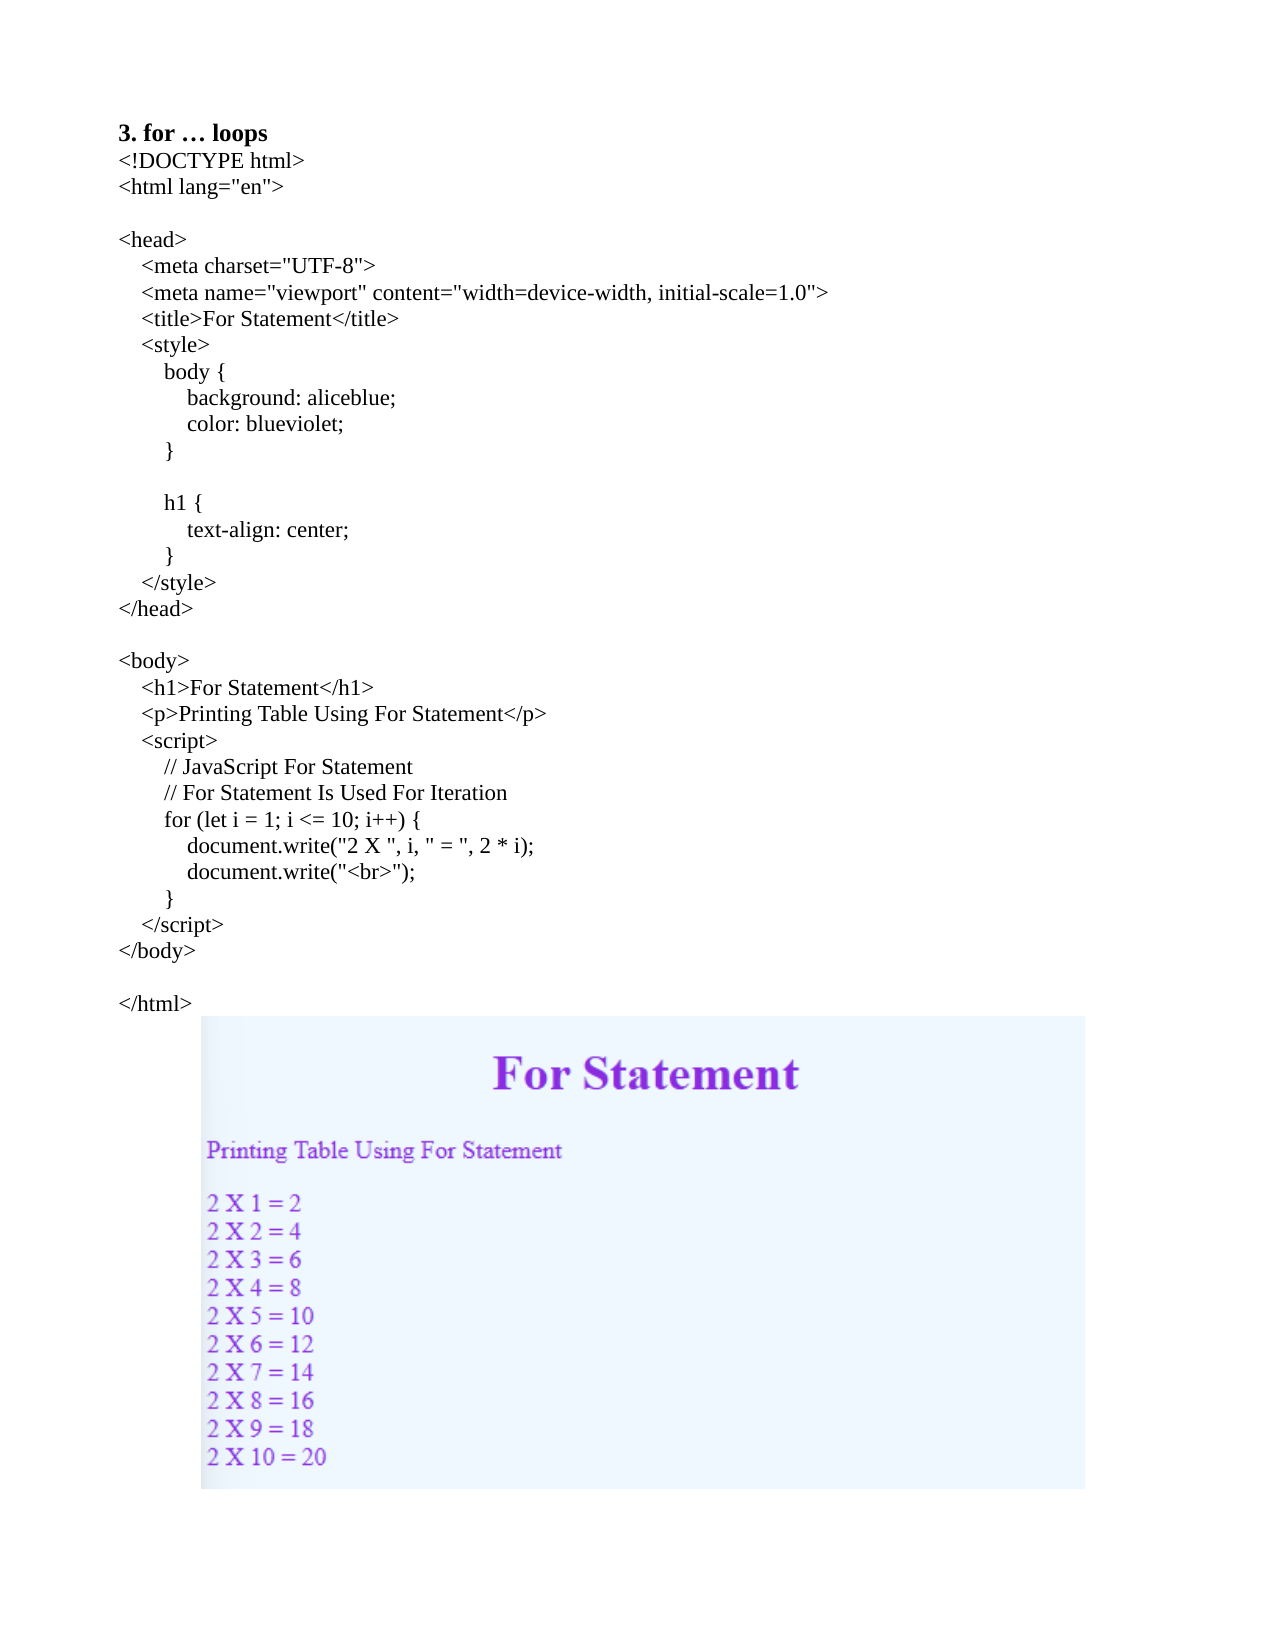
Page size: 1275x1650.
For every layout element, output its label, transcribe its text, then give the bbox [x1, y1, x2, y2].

text </body> [118, 937, 1168, 964]
text <style> [118, 331, 1168, 358]
text 3. for … loops [118, 118, 1168, 147]
text <body> [118, 648, 1168, 674]
text <p>Printing Table Using For Statement</p> [118, 700, 1168, 727]
text <script> [118, 727, 1168, 753]
text <!DOCTYPE html> [118, 147, 1168, 173]
text <meta charset="UTF-8"> [118, 252, 1168, 279]
text <h1>For Statement</h1> [118, 674, 1168, 700]
text // JavaScript For Statement [118, 753, 1168, 779]
text </head> [118, 595, 1168, 621]
text </html> [118, 990, 1168, 1017]
text document.write("2 X ", i, " = ", 2 * i); [118, 832, 1168, 858]
text document.write("<br>"); [118, 858, 1168, 885]
text } [118, 542, 1168, 568]
picture [201, 1016, 1086, 1489]
text background: aliceblue; [118, 384, 1168, 410]
text } [118, 437, 1168, 463]
text </script> [118, 911, 1168, 937]
text text-align: center; [118, 516, 1168, 542]
text <head> [118, 226, 1168, 252]
text </style> [118, 568, 1168, 595]
text body { [118, 358, 1168, 384]
text <html lang="en"> [118, 173, 1168, 199]
text <title>For Statement</title> [118, 305, 1168, 331]
text h1 { [118, 489, 1168, 516]
text for (let i = 1; i <= 10; i++) { [118, 806, 1168, 832]
text // For Statement Is Used For Iteration [118, 779, 1168, 806]
text color: blueviolet; [118, 410, 1168, 437]
text } [118, 885, 1168, 911]
text <meta name="viewport" content="width=device-width, initial-scale=1.0"> [118, 279, 1168, 305]
